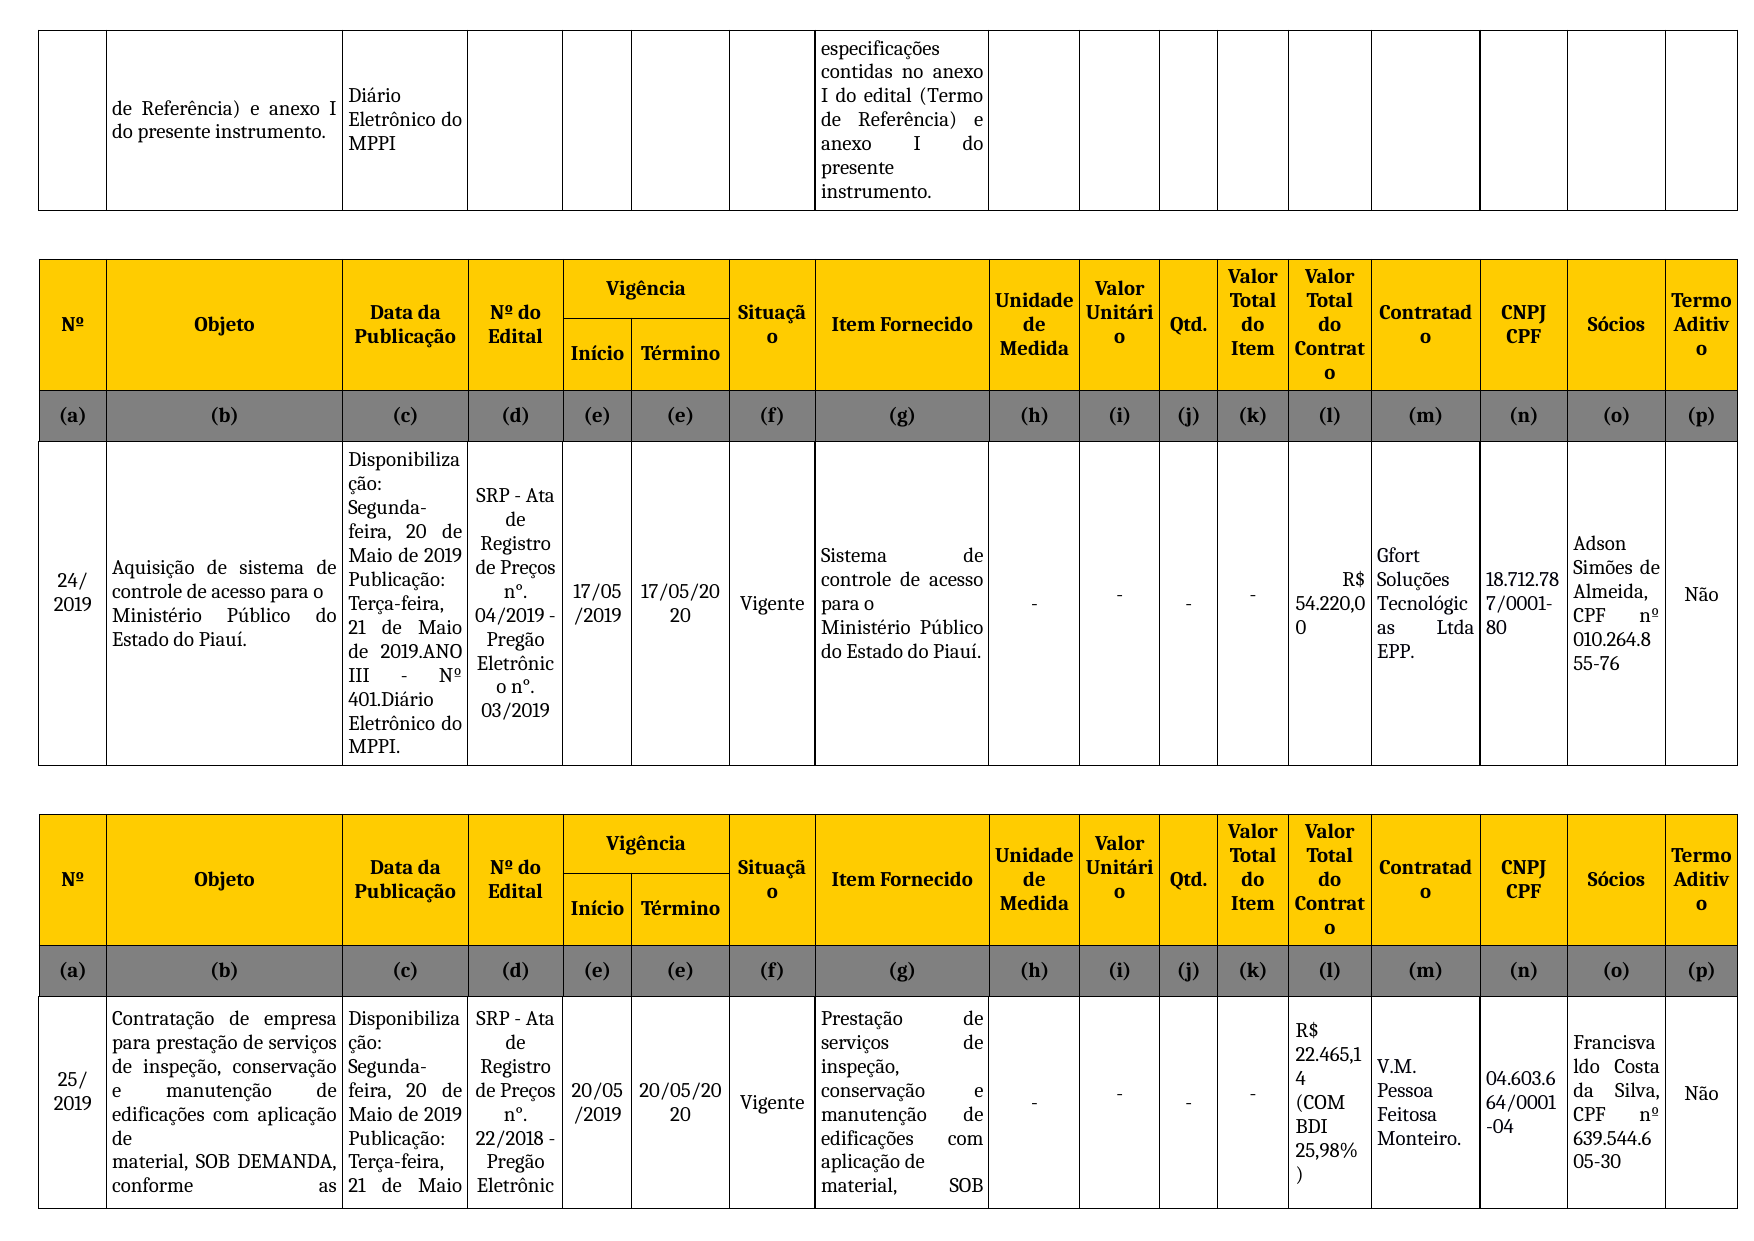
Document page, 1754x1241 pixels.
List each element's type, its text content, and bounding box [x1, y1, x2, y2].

table_cell - [989, 997, 1079, 1208]
table_header Contratado [1372, 815, 1480, 945]
table_cell (c) [343, 391, 468, 441]
table_cell (k) [1218, 946, 1288, 996]
table_header Nº do Edital [469, 815, 563, 945]
table_cell (n) [1481, 946, 1567, 996]
table_cell (h) [990, 391, 1079, 441]
table_cell Término [632, 874, 729, 945]
table_cell (h) [990, 946, 1079, 996]
table_header Situação [730, 815, 815, 945]
table_cell [632, 31, 729, 210]
table_cell (p) [1666, 391, 1737, 441]
table_header Data da Publicação [343, 815, 468, 945]
table_header Qtd. [1160, 260, 1217, 390]
table_cell [468, 31, 562, 210]
table_header Objeto [107, 260, 342, 390]
table_cell - [1218, 442, 1288, 765]
table_cell Francisvaldo Costa da Silva, CPF nº 639.544.605-30 [1568, 997, 1665, 1208]
table_cell R$ 22.465,14 (COM BDI 25,98%) [1289, 997, 1371, 1208]
table_cell (e) [632, 946, 729, 996]
table_cell 18.712.787/0001-80 [1481, 442, 1567, 765]
table_cell (k) [1218, 391, 1288, 441]
table_header CNPJ CPF [1481, 815, 1567, 945]
table_cell Início [564, 319, 631, 390]
table_cell (l) [1289, 946, 1371, 996]
table_header Item Fornecido [816, 260, 989, 390]
table_header Valor Unitário [1080, 260, 1159, 390]
table_cell (a) [40, 946, 106, 996]
table_cell - [989, 31, 1079, 210]
table_header Qtd. [1160, 815, 1217, 945]
table_cell (d) [469, 946, 563, 996]
table_cell Sistema de controle de acesso para o Ministério Público do Estado do Piauí. [816, 442, 988, 765]
table_cell Prestação de serviços de inspeção, conservação e manutenção de edificações com aplicação de material, SOB [816, 997, 988, 1208]
table_cell 25/ 2019 [39, 997, 106, 1208]
table_cell (i) [1080, 946, 1159, 996]
table_cell (d) [469, 391, 563, 441]
table_cell (j) [1160, 391, 1217, 441]
table_cell 04.603.664/0001-04 [1481, 997, 1567, 1208]
table_cell - [1080, 997, 1159, 1208]
table_header Nº do Edital [469, 260, 563, 390]
table_cell - [1160, 31, 1217, 210]
table_cell (j) [1160, 946, 1217, 996]
table_cell especificações contidas no anexo I do edital (Termo de Referência) e anexo I do presente instrumento. [816, 31, 988, 210]
table_cell Gfort Soluções Tecnológicas Ltda EPP. [1372, 442, 1479, 765]
table_cell (b) [107, 391, 342, 441]
table_cell (l) [1289, 391, 1371, 441]
table_cell [1372, 31, 1479, 210]
table_header Data da Publicação [343, 260, 468, 390]
table_cell (c) [343, 946, 468, 996]
table_cell (g) [816, 391, 989, 441]
table_cell Aquisição de sistema de controle de acesso para o Ministério Público do Estado do Piauí. [107, 442, 342, 765]
table_cell (i) [1080, 391, 1159, 441]
table_header Termo Aditivo [1666, 815, 1737, 945]
table_cell de Referência) e anexo I do presente instrumento. [107, 31, 342, 210]
table_cell - [1218, 31, 1288, 210]
table_header Unidade de Medida [990, 260, 1079, 390]
table_cell 17/05/2019 [563, 442, 631, 765]
table_cell (e) [632, 391, 729, 441]
table_cell Adson Simões de Almeida, CPF nº 010.264.855-76 [1568, 442, 1665, 765]
table_cell (m) [1372, 391, 1480, 441]
table_header Valor Total do Item [1218, 260, 1288, 390]
table_cell Vigente [730, 442, 814, 765]
table_cell [1481, 31, 1567, 210]
table_cell [1289, 31, 1371, 210]
table_header Contratado [1372, 260, 1480, 390]
table_cell - [1080, 442, 1159, 765]
table_cell (e) [564, 946, 631, 996]
table_cell (p) [1666, 946, 1737, 996]
table_cell Término [632, 319, 729, 390]
table_header Vigência [564, 815, 729, 873]
table_cell - [1080, 31, 1159, 210]
table_header Nº [40, 815, 106, 945]
table_cell Não [1666, 997, 1737, 1208]
table_cell (n) [1481, 391, 1567, 441]
table_cell Diário Eletrônico do MPPI [343, 31, 467, 210]
table_header Vigência [564, 260, 729, 318]
table_cell (o) [1568, 946, 1665, 996]
table_cell (g) [816, 946, 989, 996]
table_cell 20/05/2019 [563, 997, 631, 1208]
table_header Valor Total do Contrato [1289, 260, 1371, 390]
table_cell Disponibilização: Segunda-feira, 20 de Maio de 2019 Publicação: Terça-feira, 21 de Maio [343, 997, 467, 1208]
table_cell Disponibilização: Segunda-feira, 20 de Maio de 2019 Publicação: Terça-feira, 21 de Maio de 2019.ANO III - Nº 401.Diário Eletrônico do MPPI. [343, 442, 467, 765]
table_cell [563, 31, 631, 210]
table_cell - [989, 442, 1079, 765]
table_cell 24/ 2019 [39, 442, 106, 765]
table_cell R$ 54.220,00 [1289, 442, 1371, 765]
table_header Valor Total do Item [1218, 815, 1288, 945]
table_cell (b) [107, 946, 342, 996]
table_cell - [1160, 442, 1217, 765]
table_cell (m) [1372, 946, 1480, 996]
table_header Termo Aditivo [1666, 260, 1737, 390]
table_header Unidade de Medida [990, 815, 1079, 945]
table_cell (e) [564, 391, 631, 441]
table_cell (o) [1568, 391, 1665, 441]
table_header Valor Unitário [1080, 815, 1159, 945]
table_cell Não [1666, 442, 1737, 765]
table_cell SRP - Ata de Registro de Preços n°. 22/2018 - Pregão Eletrônic [468, 997, 562, 1208]
table_header Objeto [107, 815, 342, 945]
table_header Sócios [1568, 260, 1665, 390]
table_cell (a) [40, 391, 106, 441]
table_header Sócios [1568, 815, 1665, 945]
table_cell 20/05/2020 [632, 997, 729, 1208]
table_cell [1666, 31, 1737, 210]
table_cell SRP - Ata de Registro de Preços n°. 04/2019 - Pregão Eletrônico n°. 03/2019 [468, 442, 562, 765]
table_cell [39, 31, 106, 210]
table_cell Início [564, 874, 631, 945]
table_header Situação [730, 260, 815, 390]
table_cell - [1160, 997, 1217, 1208]
table_cell [1568, 31, 1665, 210]
table_header CNPJ CPF [1481, 260, 1567, 390]
table_cell [730, 31, 814, 210]
table_cell 17/05/2020 [632, 442, 729, 765]
table_cell (f) [730, 946, 815, 996]
table_cell - [1218, 997, 1288, 1208]
table_cell Vigente [730, 997, 814, 1208]
table_cell (f) [730, 391, 815, 441]
table_cell Contratação de empresa para prestação de serviços de inspeção, conservação e manutenção de edificações com aplicação de material, SOB DEMANDA, conforme as [107, 997, 342, 1208]
table_header Nº [40, 260, 106, 390]
table_header Valor Total do Contrato [1289, 815, 1371, 945]
table_cell V.M. Pessoa Feitosa Monteiro. [1372, 997, 1479, 1208]
table_header Item Fornecido [816, 815, 989, 945]
